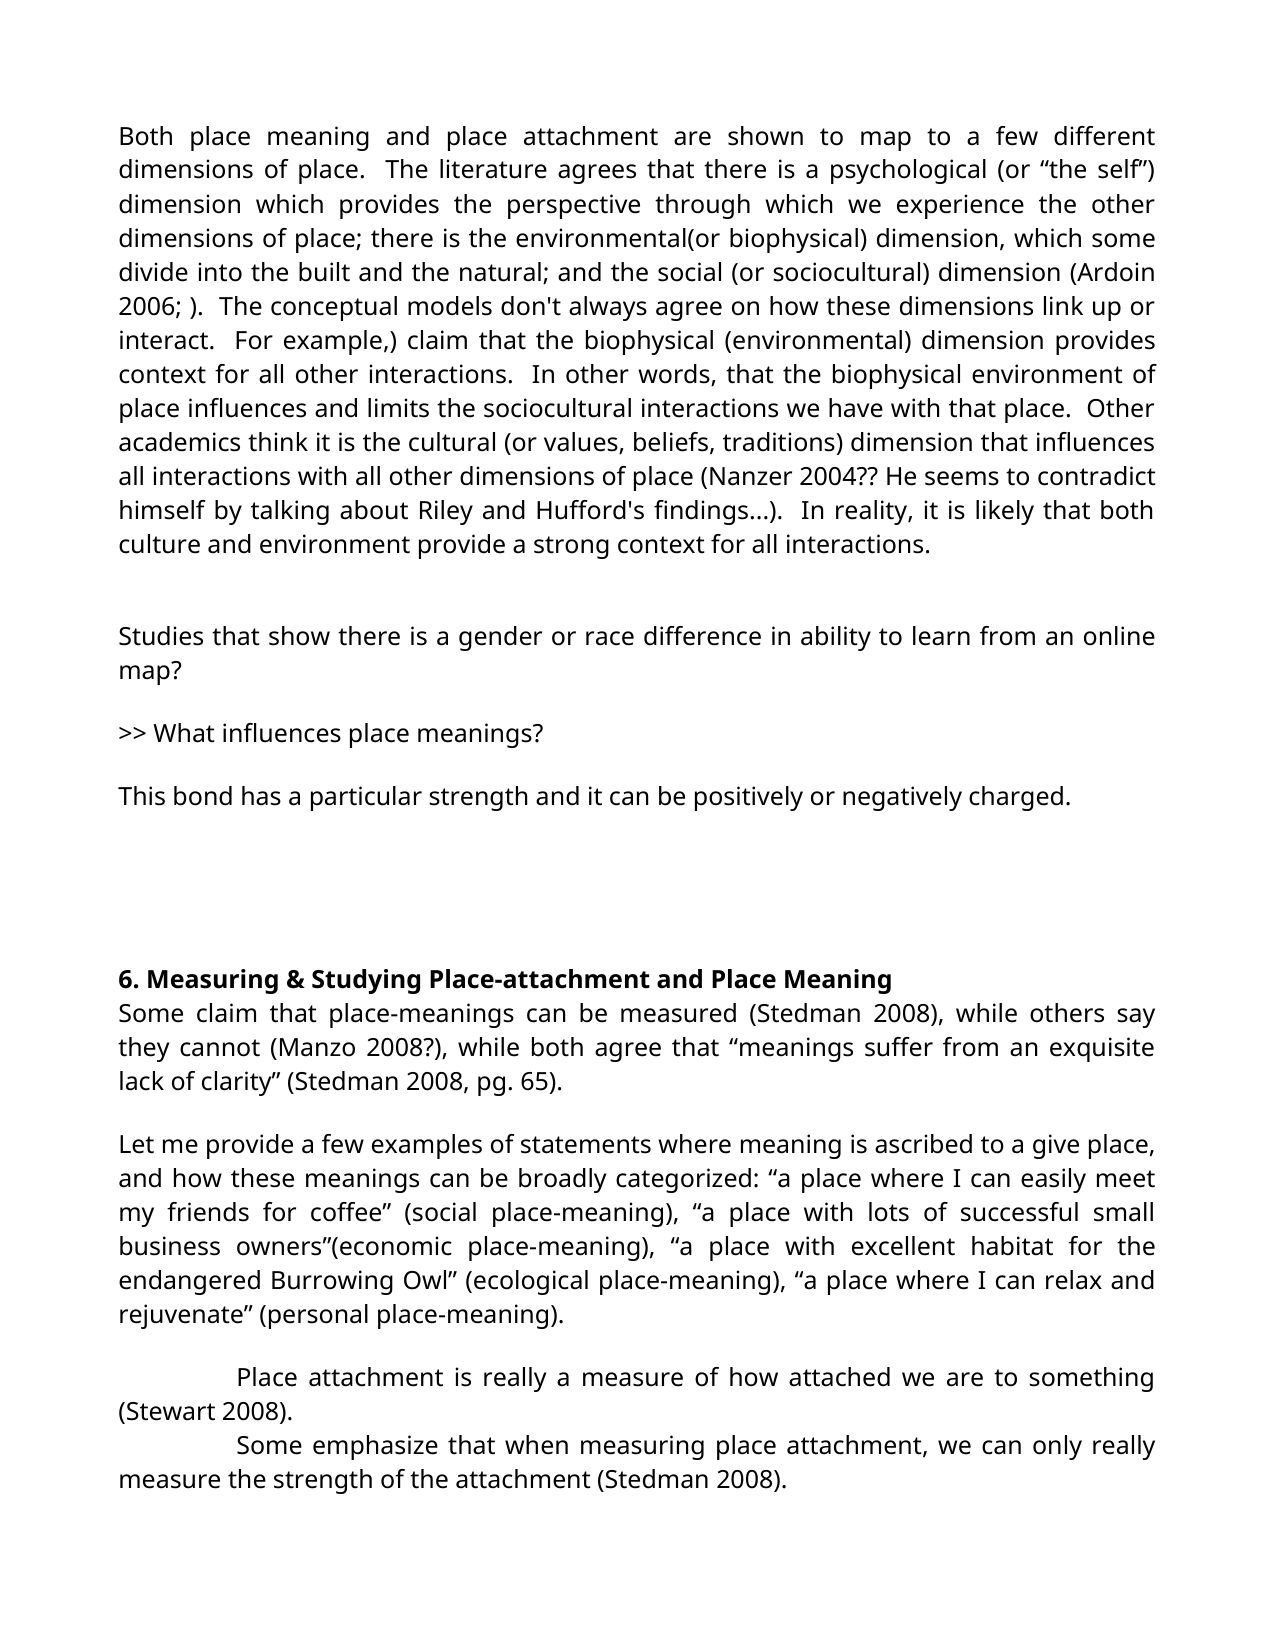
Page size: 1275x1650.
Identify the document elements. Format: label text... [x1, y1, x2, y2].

text Some claim that place-meanings can be measured (Stedman 2008), while others say they cannot (Manzo 2008?), while both agree that “meanings suffer from an exquisite lack of clarity” (Stedman 2008, pg. 65). [118, 995, 1157, 1097]
text Let me provide a few examples of statements where meaning is ascribed to a give place, and how these meanings can be broadly categorized: “a place where I can easily meet my friends for coffee” (social place-meaning), “a place with lots of successful small business owners”(economic place-meaning), “a place with excellent habitat for the endangered Burrowing Owl” (ecological place-meaning), “a place where I can relax and rejuvenate” (personal place-meaning). [118, 1126, 1157, 1331]
text This bond has a particular strength and it can be positively or negatively charged. [118, 778, 1157, 812]
text Some emphasize that when measuring place attachment, we can only really measure the strength of the attachment (Stedman 2008). [118, 1427, 1157, 1496]
text Place attachment is really a measure of how attached we are to something (Stewart 2008). [118, 1359, 1157, 1427]
text 6. Measuring & Studying Place-attachment and Place Meaning [118, 961, 1157, 995]
text >> What influences place meanings? [118, 715, 1157, 749]
text Both place meaning and place attachment are shown to map to a few different dimensions of place. The literature agrees that there is a psychological (or “the self”) dimension which provides the perspective through which we experience the other dimensions of place; there is the environmental(or biophysical) dimension, which some divide into the built and the natural; and the social (or sociocultural) dimension (Ardoin 2006; ). The conceptual models don't always agree on how these dimensions link up or interact. For example,) claim that the biophysical (environmental) dimension provides context for all other interactions. In other words, that the biophysical environment of place influences and limits the sociocultural interactions we have with that place. Other academics think it is the cultural (or values, beliefs, traditions) dimension that influences all interactions with all other dimensions of place (Nanzer 2004?? He seems to contradict himself by talking about Riley and Hufford's findings...). In reality, it is likely that both culture and environment provide a strong context for all interactions. [118, 118, 1157, 561]
text Studies that show there is a gender or race difference in ability to learn from an online map? [118, 618, 1157, 687]
